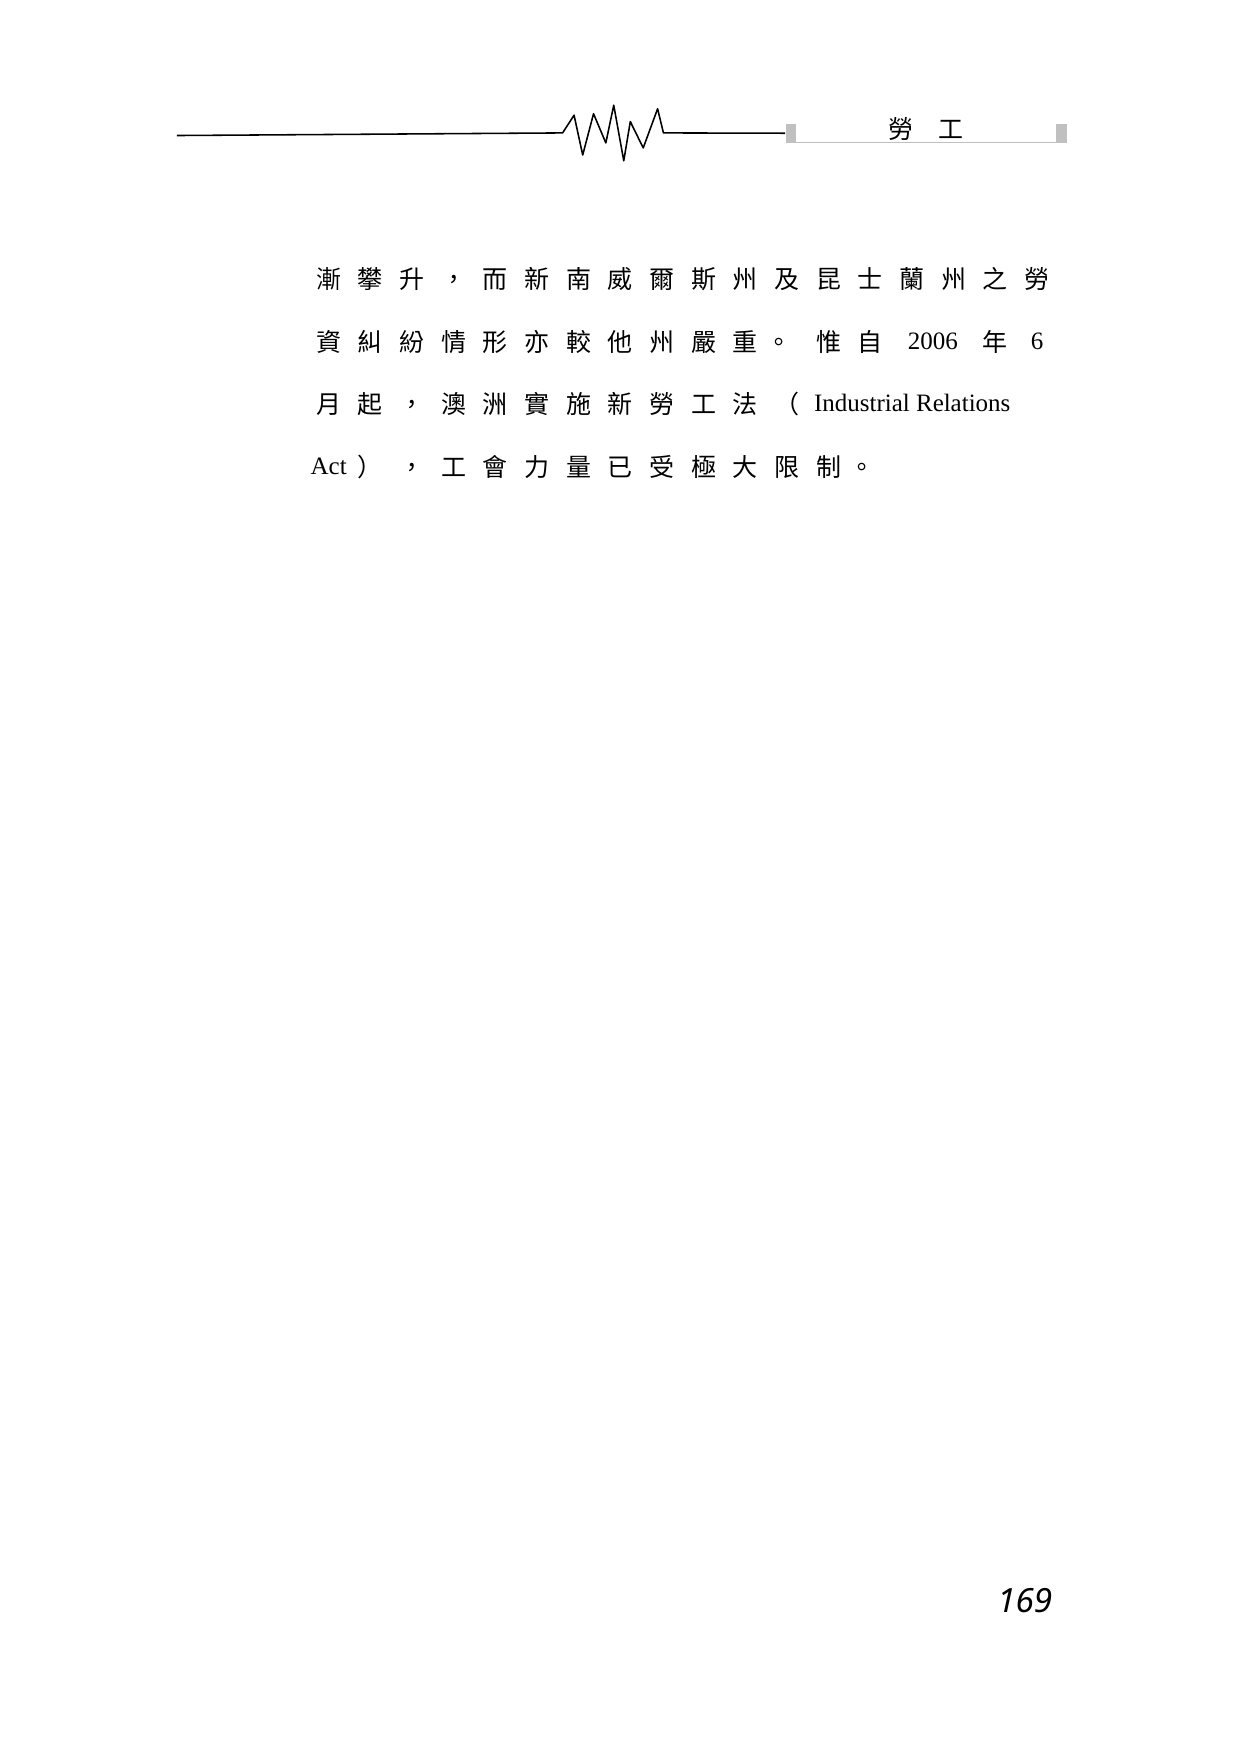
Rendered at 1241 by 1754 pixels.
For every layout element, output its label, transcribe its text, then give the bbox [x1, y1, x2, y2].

text 漸攀升，而新南威爾斯州及昆士蘭州之勞資糾紛情形亦較他州嚴重。惟自2006年6月起，澳洲實施新勞工法（Industrial Relations Act），工會力量已受極大限制。 [281, 236, 1058, 486]
